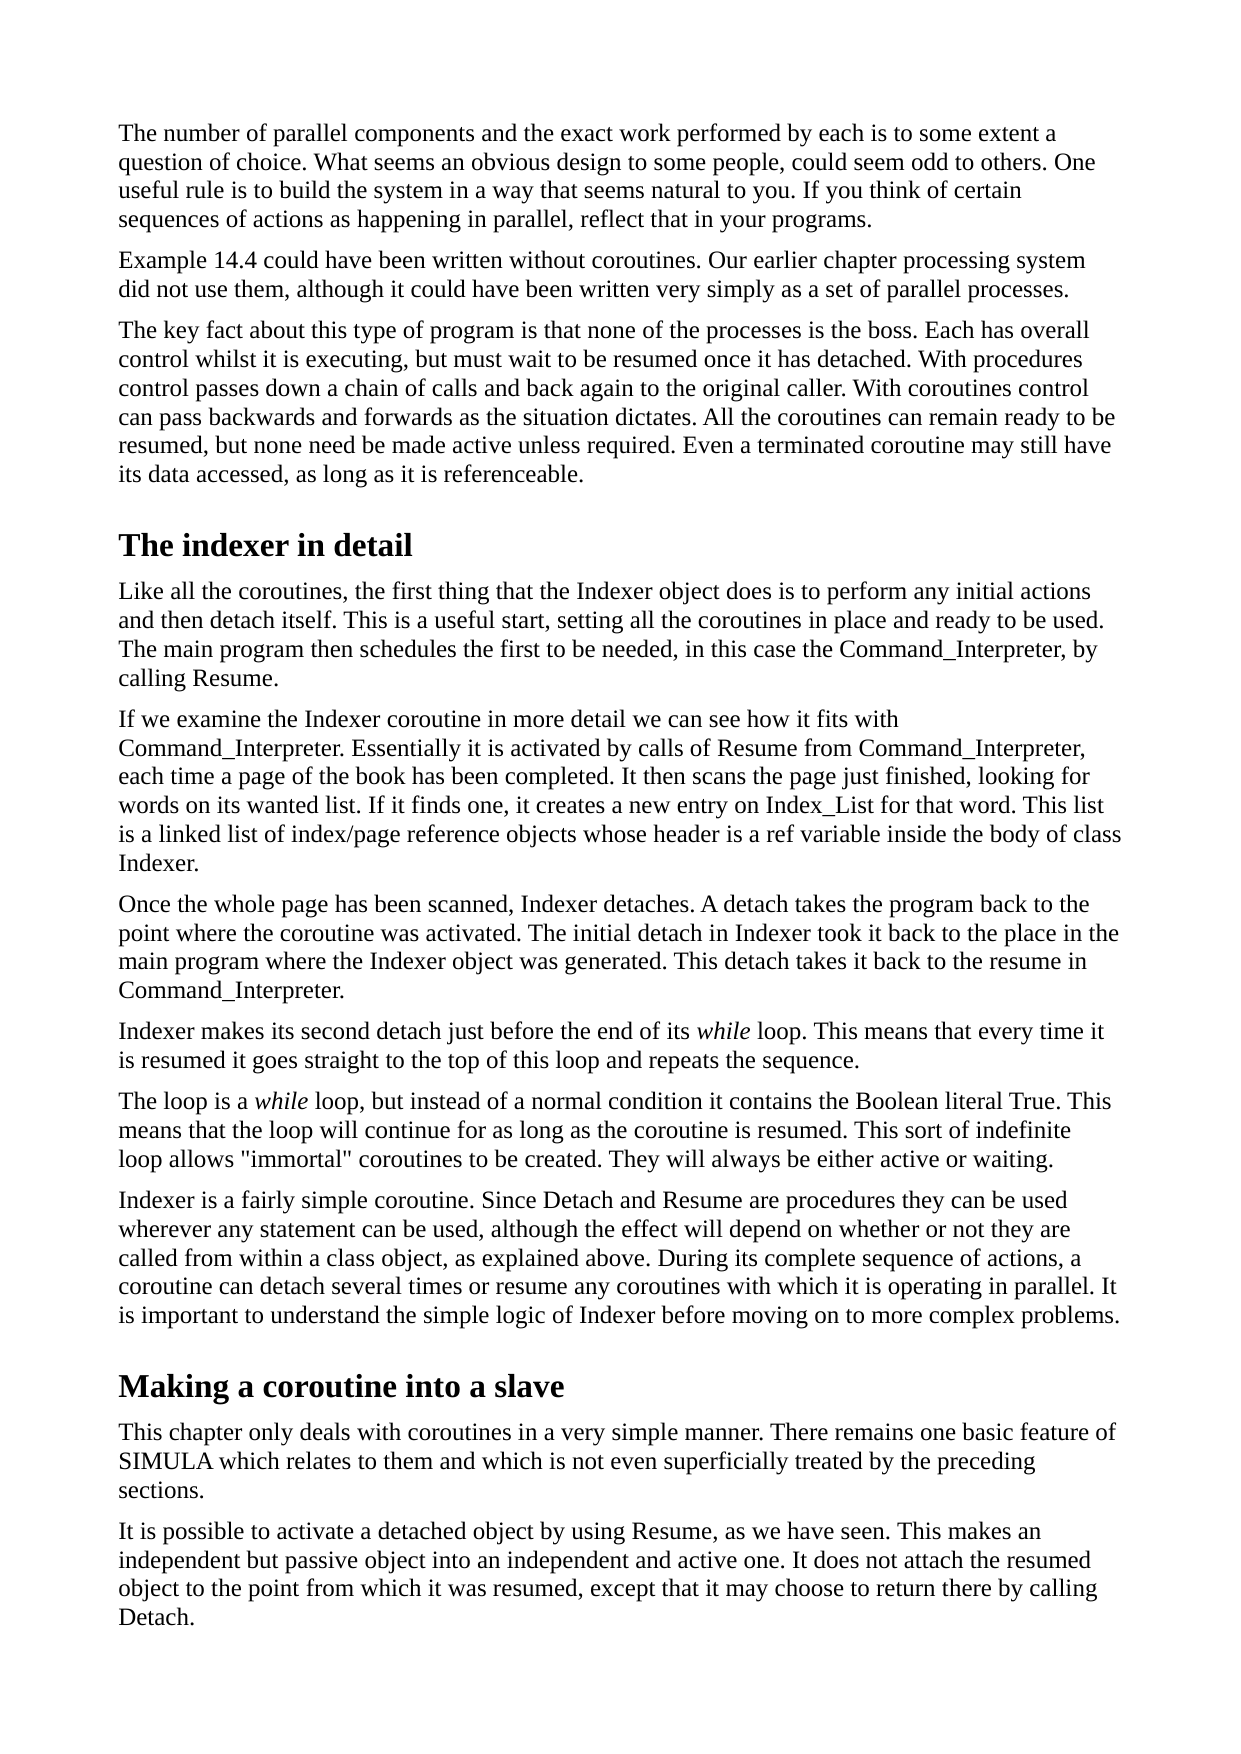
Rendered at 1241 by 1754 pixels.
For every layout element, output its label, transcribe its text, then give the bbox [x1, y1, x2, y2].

subtitle The indexer in detail [118, 526, 1122, 564]
text Indexer is a fairly simple coroutine. Since Detach and Resume are procedures they can be used wherever any statement can be used, although the effect will depend on whether or not they are called from within a class object, as explained above. During its complete sequence of actions, a coroutine can detach several times or resume any coroutines with which it is operating in parallel. It is important to understand the simple logic of Indexer before moving on to more complex problems. [118, 1185, 1122, 1329]
subtitle Making a coroutine into a slave [118, 1366, 1122, 1405]
text The number of parallel components and the exact work performed by each is to some extent a question of choice. What seems an obvious design to some people, could seem odd to others. One useful rule is to build the system in a way that seems natural to you. If you think of certain sequences of actions as happening in parallel, reflect that in your programs. [118, 118, 1122, 233]
text Like all the coroutines, the first thing that the Indexer object does is to perform any initial actions and then detach itself. This is a useful start, setting all the coroutines in place and ready to be used. The main program then schedules the first to be needed, in this case the Command_Interpreter, by calling Resume. [118, 576, 1122, 691]
text Once the whole page has been scanned, Indexer detaches. A detach takes the program back to the point where the coroutine was activated. The initial detach in Indexer took it back to the place in the main program where the Indexer object was generated. This detach takes it back to the resume in Command_Interpreter. [118, 889, 1122, 1004]
text If we examine the Indexer coroutine in more detail we can see how it fits with Command_Interpreter. Essentially it is activated by calls of Resume from Command_Interpreter, each time a page of the book has been completed. It then scans the page just finished, looking for words on its wanted list. If it finds one, it creates a new entry on Index_List for that word. This list is a linked list of index/page reference objects whose header is a ref variable inside the body of class Indexer. [118, 704, 1122, 876]
text It is possible to activate a detached object by using Resume, as we have seen. This makes an independent but passive object into an independent and active one. It does not attach the resumed object to the point from which it was resumed, except that it may choose to return there by calling Detach. [118, 1516, 1122, 1631]
text The key fact about this type of program is that none of the processes is the boss. Each has overall control whilst it is executing, but must wait to be resumed once it has detached. With procedures control passes down a chain of calls and back again to the original caller. With coroutines control can pass backwards and forwards as the situation dictates. All the coroutines can remain ready to be resumed, but none need be made active unless required. Even a terminated coroutine may still have its data accessed, as long as it is referenceable. [118, 316, 1122, 488]
text Indexer makes its second detach just before the end of its while loop. This means that every time it is resumed it goes straight to the top of this loop and repeats the sequence. [118, 1016, 1122, 1074]
text This chapter only deals with coroutines in a very simple manner. There remains one basic feature of SIMULA which relates to them and which is not even superficially treated by the preceding sections. [118, 1417, 1122, 1503]
text Example 14.4 could have been written without coroutines. Our earlier chapter processing system did not use them, although it could have been written very simply as a set of parallel processes. [118, 246, 1122, 303]
text The loop is a while loop, but instead of a normal condition it contains the Boolean literal True. This means that the loop will continue for as long as the coroutine is resumed. This sort of indefinite loop allows "immortal" coroutines to be created. They will always be either active or waiting. [118, 1086, 1122, 1173]
